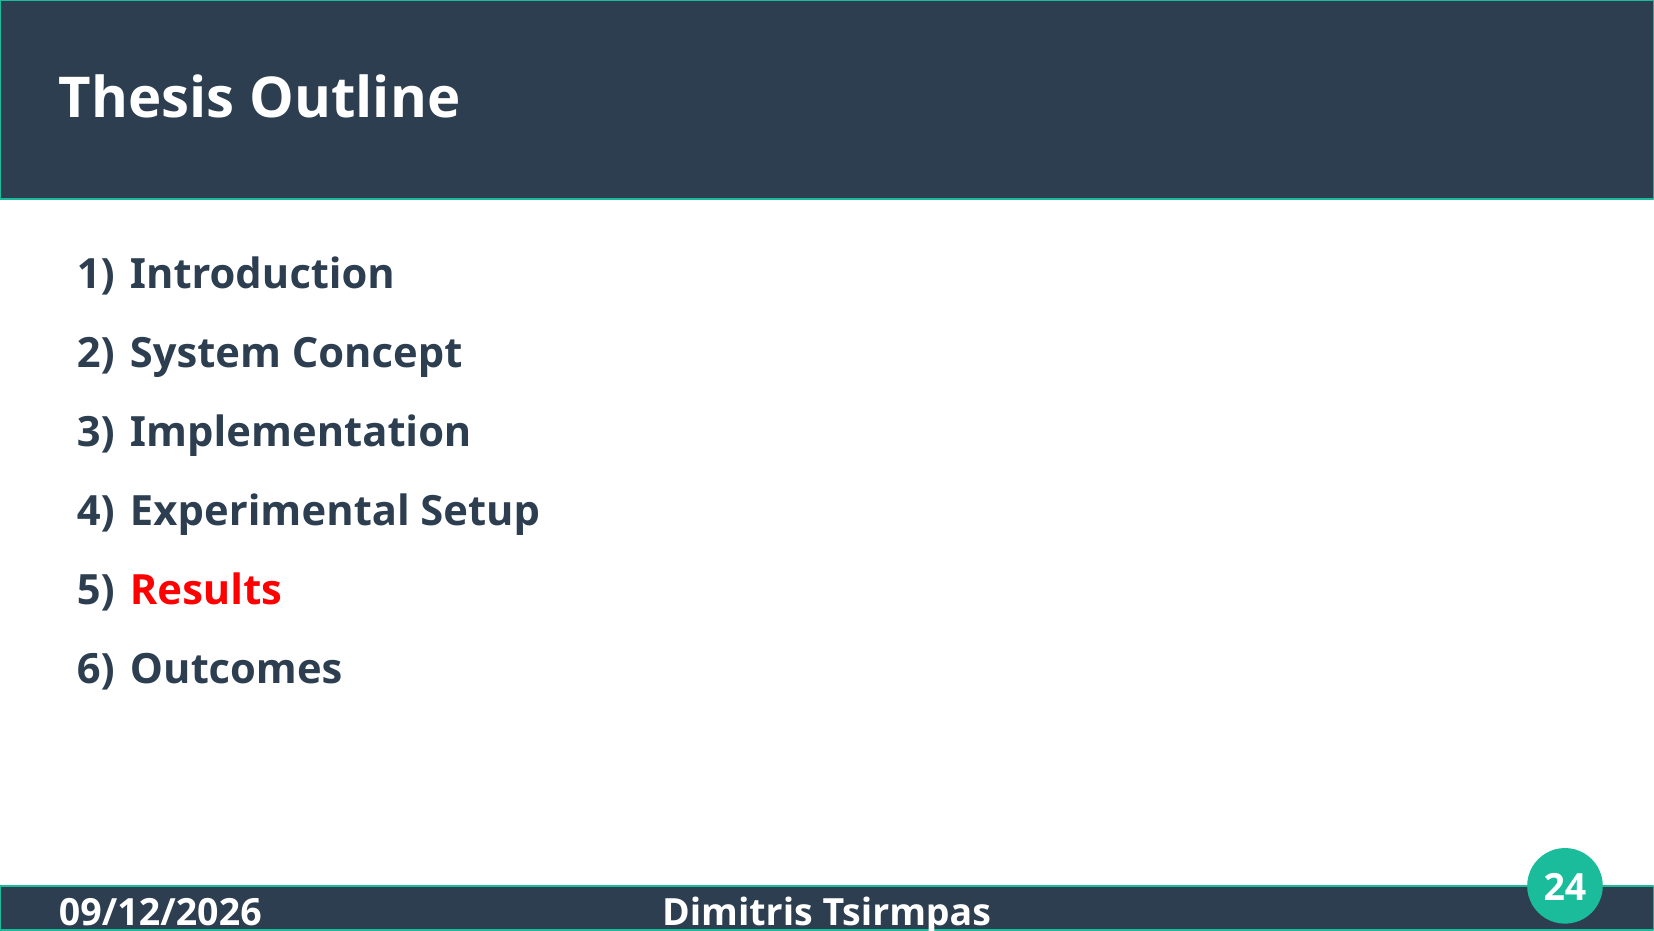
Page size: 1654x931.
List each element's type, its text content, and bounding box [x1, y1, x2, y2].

title Thesis Outline [59, 37, 1595, 155]
list Introduction System Concept Implementation Experimental Setup Results Outcomes [59, 243, 1595, 864]
